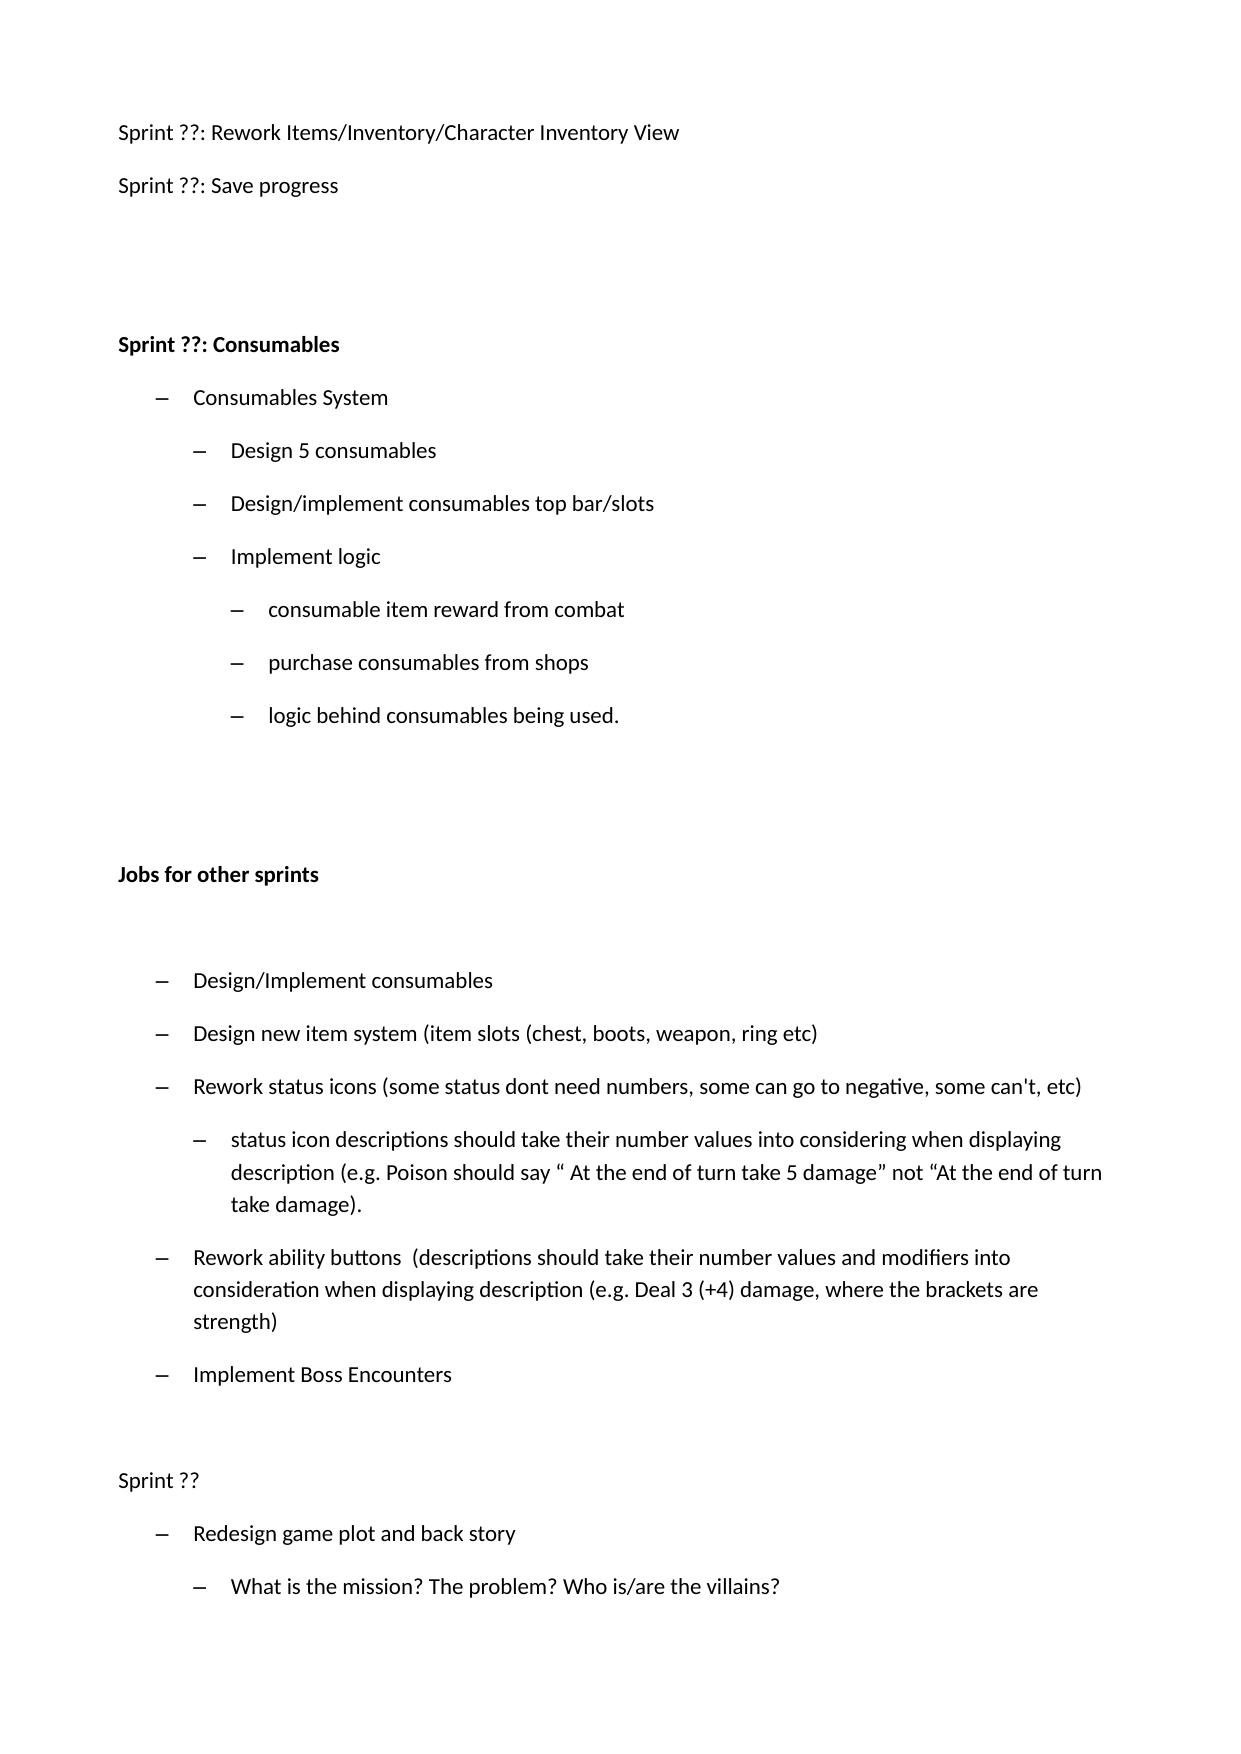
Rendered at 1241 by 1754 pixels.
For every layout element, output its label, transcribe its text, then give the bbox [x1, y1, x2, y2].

list Design 5 consumables [193, 436, 1122, 464]
list purchase consumables from shops [231, 648, 1122, 676]
text Jobs for other sprints [118, 860, 1122, 888]
list What is the mission? The problem? Who is/are the villains? [193, 1572, 1122, 1600]
list status icon descriptions should take their number values into considering when displaying description (e.g. Poison should say “ At the end of turn take 5 damage” not “At the end of turn take damage). [193, 1126, 1122, 1218]
list Design/implement consumables top bar/slots [193, 489, 1122, 517]
list Rework ability buttons (descriptions should take their number values and modifiers into consideration when displaying description (e.g. Deal 3 (+4) damage, where the brackets are strength) [156, 1243, 1122, 1335]
list Implement Boss Encounters [156, 1360, 1122, 1388]
list Rework status icons (some status dont need numbers, some can go to negative, some can't, etc) [156, 1072, 1122, 1101]
text Sprint ??: Rework Items/Inventory/Character Inventory View [118, 118, 1122, 146]
text Sprint ?? [118, 1466, 1122, 1494]
list consumable item reward from combat [231, 595, 1122, 623]
text Sprint ??: Consumables [118, 330, 1122, 358]
list Consumables System [156, 383, 1122, 411]
list logic behind consumables being used. [231, 701, 1122, 729]
list Redesign game plot and back story [156, 1519, 1122, 1547]
text Sprint ??: Save progress [118, 171, 1122, 199]
list Implement logic [193, 542, 1122, 570]
list Design/Implement consumables [156, 966, 1122, 994]
list Design new item system (item slots (chest, boots, weapon, ring etc) [156, 1019, 1122, 1047]
